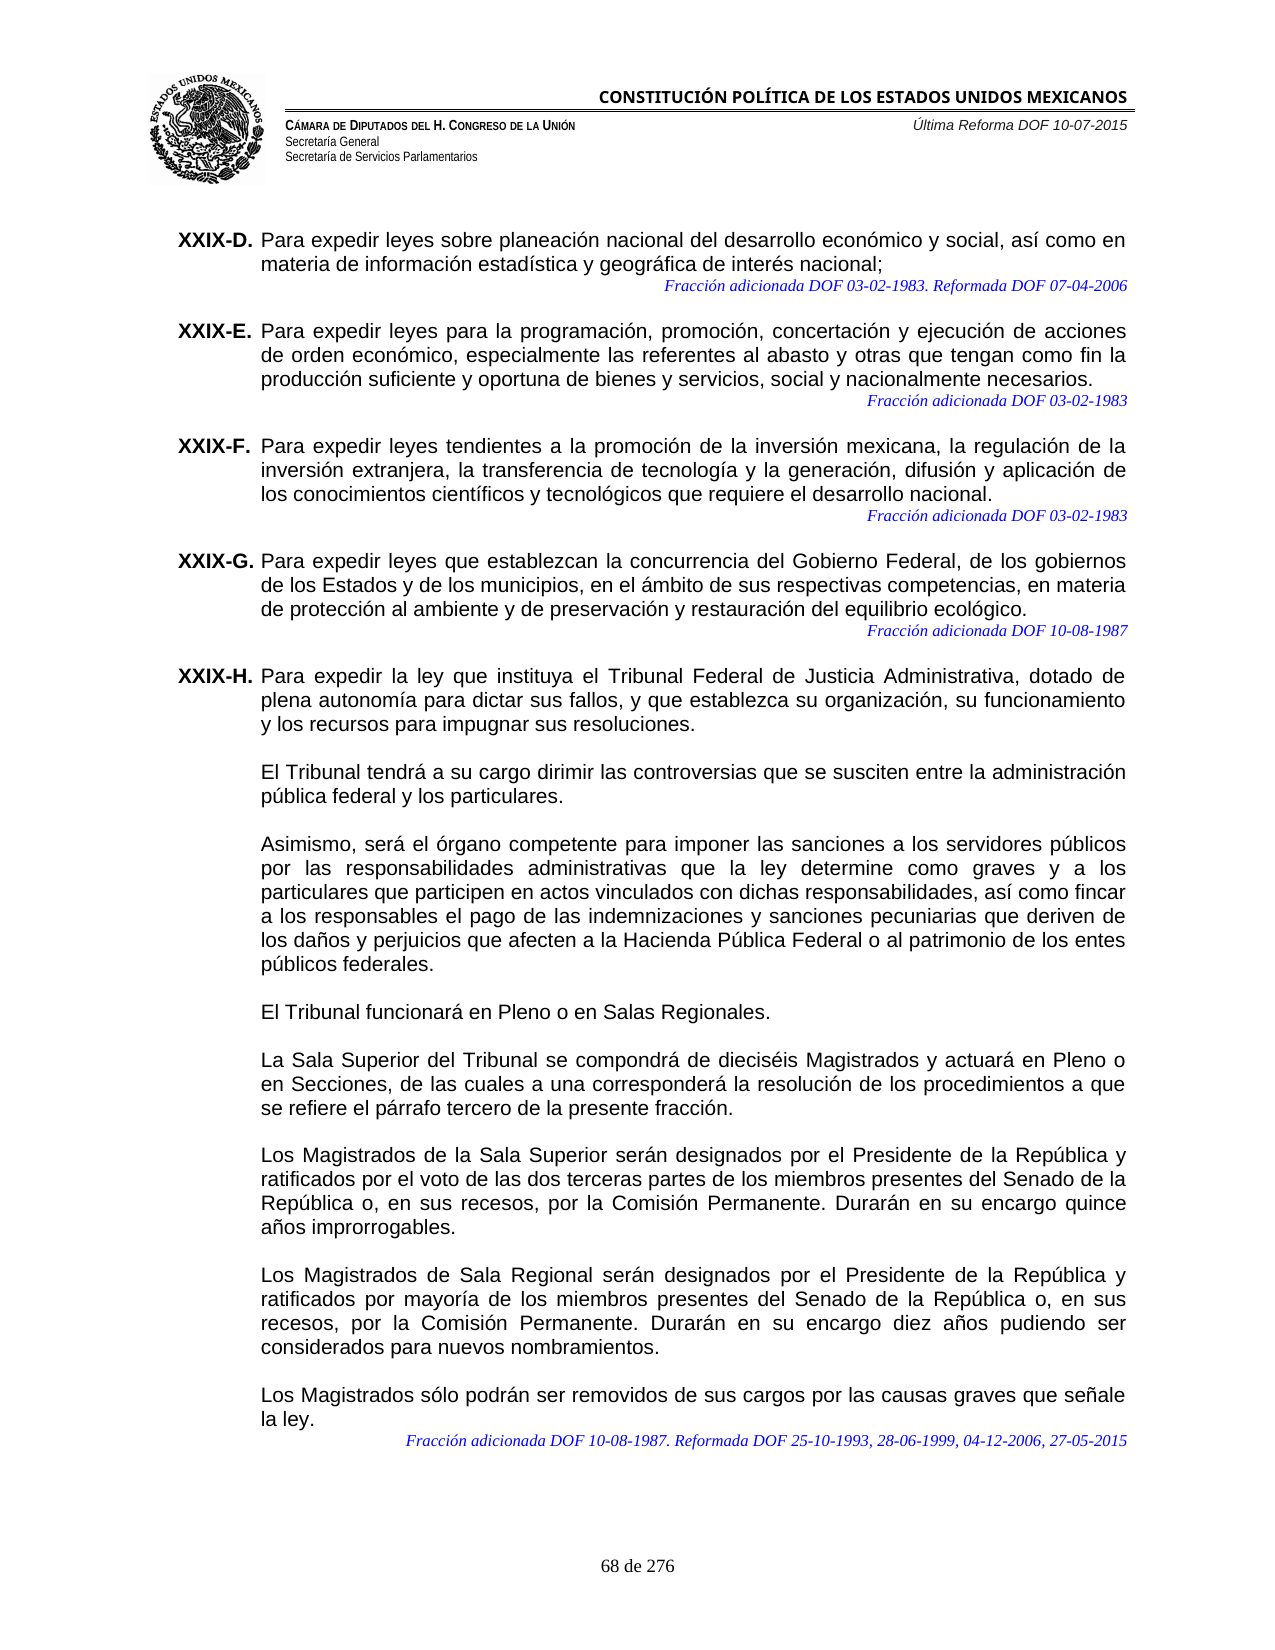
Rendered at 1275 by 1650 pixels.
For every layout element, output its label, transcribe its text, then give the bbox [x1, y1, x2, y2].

text El Tribunal tendrá a su cargo dirimir las controversias que se susciten entre la administración pública federal y los particulares. [261, 760, 1127, 808]
text Los Magistrados sólo podrán ser removidos de sus cargos por las causas graves que señale la ley. [261, 1383, 1127, 1431]
text Los Magistrados de la Sala Superior serán designados por el Presidente de la República y ratificados por el voto de las dos terceras partes de los miembros presentes del Senado de la República o, en sus recesos, por la Comisión Permanente. Durarán en su encargo quince años improrrogables. [261, 1143, 1127, 1239]
text La Sala Superior del Tribunal se compondrá de dieciséis Magistrados y actuará en Pleno o en Secciones, de las cuales a una corresponderá la resolución de los procedimientos a que se refiere el párrafo tercero de la presente fracción. [261, 1047, 1127, 1119]
text XXIX-G. Para expedir leyes que establezcan la concurrencia del Gobierno Federal, de los gobiernos de los Estados y de los municipios, en el ámbito de sus respectivas competencias, en materia de protección al ambiente y de preservación y restauración del equilibrio ecológico. [178, 549, 1127, 621]
text XXIX-H. Para expedir la ley que instituya el Tribunal Federal de Justicia Administrativa, dotado de plena autonomía para dictar sus fallos, y que establezca su organización, su funcionamiento y los recursos para impugnar sus resoluciones. [178, 664, 1127, 736]
text XXIX-E. Para expedir leyes para la programación, promoción, concertación y ejecución de acciones de orden económico, especialmente las referentes al abasto y otras que tengan como fin la producción suficiente y oportuna de bienes y servicios, social y nacionalmente necesarios. [178, 319, 1127, 391]
text XXIX-D. Para expedir leyes sobre planeación nacional del desarrollo económico y social, así como en materia de información estadística y geográfica de interés nacional; [178, 228, 1127, 276]
text Fracción adicionada DOF 03-02-1983. Reformada DOF 07-04-2006 [148, 276, 1127, 295]
text Fracción adicionada DOF 03-02-1983 [148, 506, 1127, 525]
text Fracción adicionada DOF 10-08-1987. Reformada DOF 25-10-1993, 28-06-1999, 04-12-2006, 27-05-2015 [148, 1431, 1127, 1450]
text Los Magistrados de Sala Regional serán designados por el Presidente de la República y ratificados por mayoría de los miembros presentes del Senado de la República o, en sus recesos, por la Comisión Permanente. Durarán en su encargo diez años pudiendo ser considerados para nuevos nombramientos. [261, 1263, 1127, 1359]
text XXIX-F. Para expedir leyes tendientes a la promoción de la inversión mexicana, la regulación de la inversión extranjera, la transferencia de tecnología y la generación, difusión y aplicación de los conocimientos científicos y tecnológicos que requiere el desarrollo nacional. [178, 434, 1127, 506]
text Fracción adicionada DOF 03-02-1983 [148, 391, 1127, 410]
text Asimismo, será el órgano competente para imponer las sanciones a los servidores públicos por las responsabilidades administrativas que la ley determine como graves y a los particulares que participen en actos vinculados con dichas responsabilidades, así como fincar a los responsables el pago de las indemnizaciones y sanciones pecuniarias que deriven de los daños y perjuicios que afecten a la Hacienda Pública Federal o al patrimonio de los entes públicos federales. [261, 832, 1127, 976]
text El Tribunal funcionará en Pleno o en Salas Regionales. [261, 999, 1127, 1023]
text Fracción adicionada DOF 10-08-1987 [148, 621, 1127, 640]
